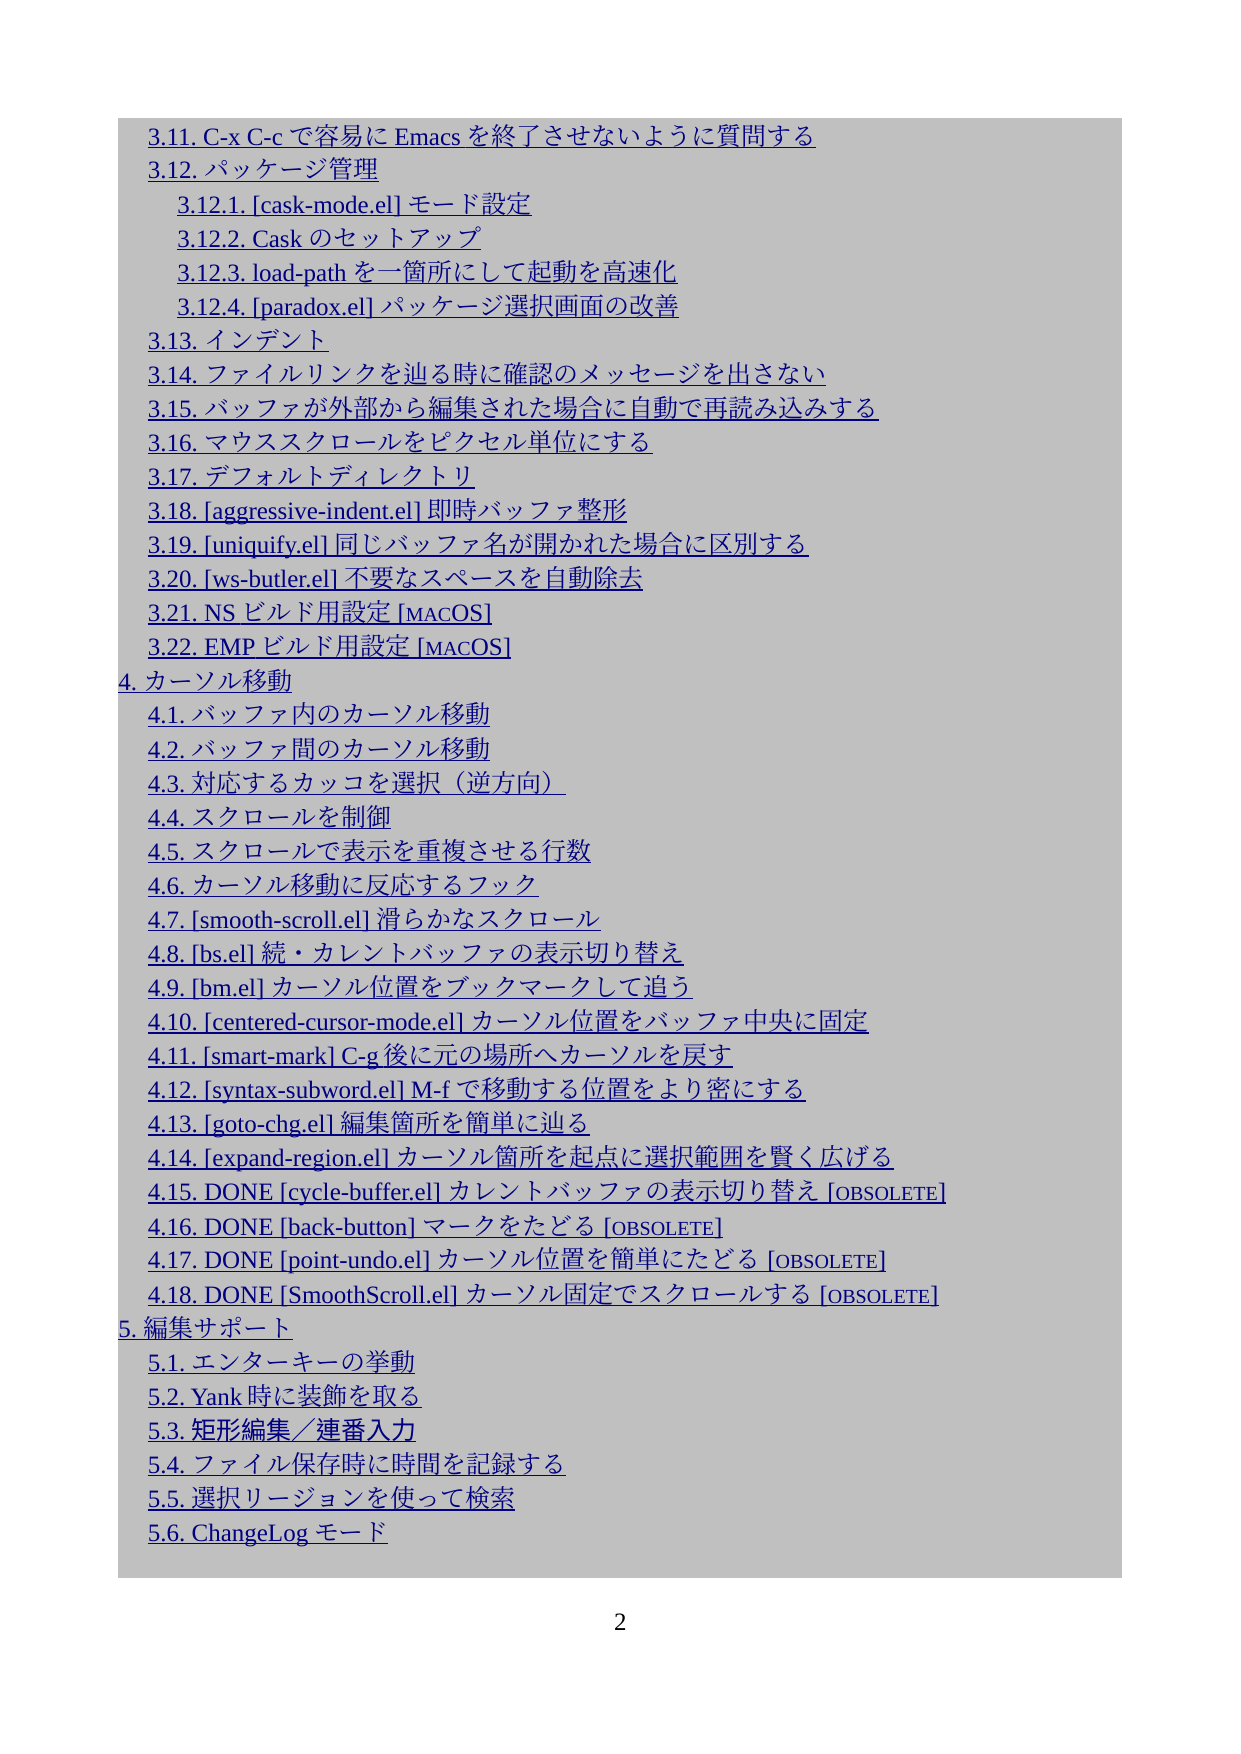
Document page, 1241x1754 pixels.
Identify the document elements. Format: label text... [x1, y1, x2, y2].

text 4.18. DONE [SmoothScroll.el] カーソル固定でスクロールする [obsolete] [148, 1276, 1122, 1310]
text 3.12.1. [cask-mode.el] モード設定 [177, 186, 1122, 220]
text 3.12.2. Cask のセットアップ [177, 220, 1122, 254]
text 3.18. [aggressive-indent.el] 即時バッファ整形 [148, 493, 1122, 527]
text 4.10. [centered-cursor-mode.el] カーソル位置をバッファ中央に固定 [148, 1004, 1122, 1038]
text 4.6. カーソル移動に反応するフック [148, 867, 1122, 902]
text 4.4. スクロールを制御 [148, 799, 1122, 833]
text 4.7. [smooth-scroll.el] 滑らかなスクロール [148, 902, 1122, 936]
text 4.15. DONE [cycle-buffer.el] カレントバッファの表示切り替え [obsolete] [148, 1174, 1122, 1208]
text 5.5. 選択リージョンを使って検索 [148, 1481, 1122, 1515]
text 5.6. ChangeLog モード [148, 1515, 1122, 1549]
text 3.11. C-x C-c で容易にEmacsを終了させないように質問する [148, 118, 1122, 152]
text 5.3. 矩形編集／連番入力 [148, 1412, 1122, 1447]
text 4.17. DONE [point-undo.el] カーソル位置を簡単にたどる [obsolete] [148, 1242, 1122, 1276]
text 4.1. バッファ内のカーソル移動 [148, 697, 1122, 731]
text 4.9. [bm.el] カーソル位置をブックマークして追う [148, 970, 1122, 1004]
text 3.22. EMPビルド用設定 [macOS] [148, 629, 1122, 663]
text 3.12. パッケージ管理 [148, 152, 1122, 186]
text 4.14. [expand-region.el] カーソル箇所を起点に選択範囲を賢く広げる [148, 1140, 1122, 1174]
text 3.20. [ws-butler.el] 不要なスペースを自動除去 [148, 561, 1122, 595]
text 3.13. インデント [148, 322, 1122, 357]
text 5.1. エンターキーの挙動 [148, 1344, 1122, 1378]
text 4.12. [syntax-subword.el] M-f で移動する位置をより密にする [148, 1072, 1122, 1106]
text 3.12.4. [paradox.el] パッケージ選択画面の改善 [177, 288, 1122, 322]
text 4.11. [smart-mark] C-g後に元の場所へカーソルを戻す [148, 1038, 1122, 1072]
text 3.14. ファイルリンクを辿る時に確認のメッセージを出さない [148, 357, 1122, 391]
text 5.4. ファイル保存時に時間を記録する [148, 1447, 1122, 1481]
text 3.21. NSビルド用設定 [macOS] [148, 595, 1122, 629]
text 3.16. マウススクロールをピクセル単位にする [148, 425, 1122, 459]
text 4.13. [goto-chg.el] 編集箇所を簡単に辿る [148, 1106, 1122, 1140]
text 4.8. [bs.el] 続・カレントバッファの表示切り替え [148, 936, 1122, 970]
text 4.2. バッファ間のカーソル移動 [148, 731, 1122, 765]
text 4. カーソル移動 [118, 663, 1122, 697]
text 5. 編集サポート [118, 1310, 1122, 1344]
text 4.5. スクロールで表示を重複させる行数 [148, 833, 1122, 867]
text 5.2. Yank時に装飾を取る [148, 1378, 1122, 1412]
text 3.17. デフォルトディレクトリ [148, 459, 1122, 493]
text 4.16. DONE [back-button] マークをたどる [obsolete] [148, 1208, 1122, 1242]
text 3.15. バッファが外部から編集された場合に自動で再読み込みする [148, 391, 1122, 425]
text 3.19. [uniquify.el] 同じバッファ名が開かれた場合に区別する [148, 527, 1122, 561]
text 4.3. 対応するカッコを選択（逆方向） [148, 765, 1122, 799]
text 3.12.3. load-path を一箇所にして起動を高速化 [177, 254, 1122, 288]
